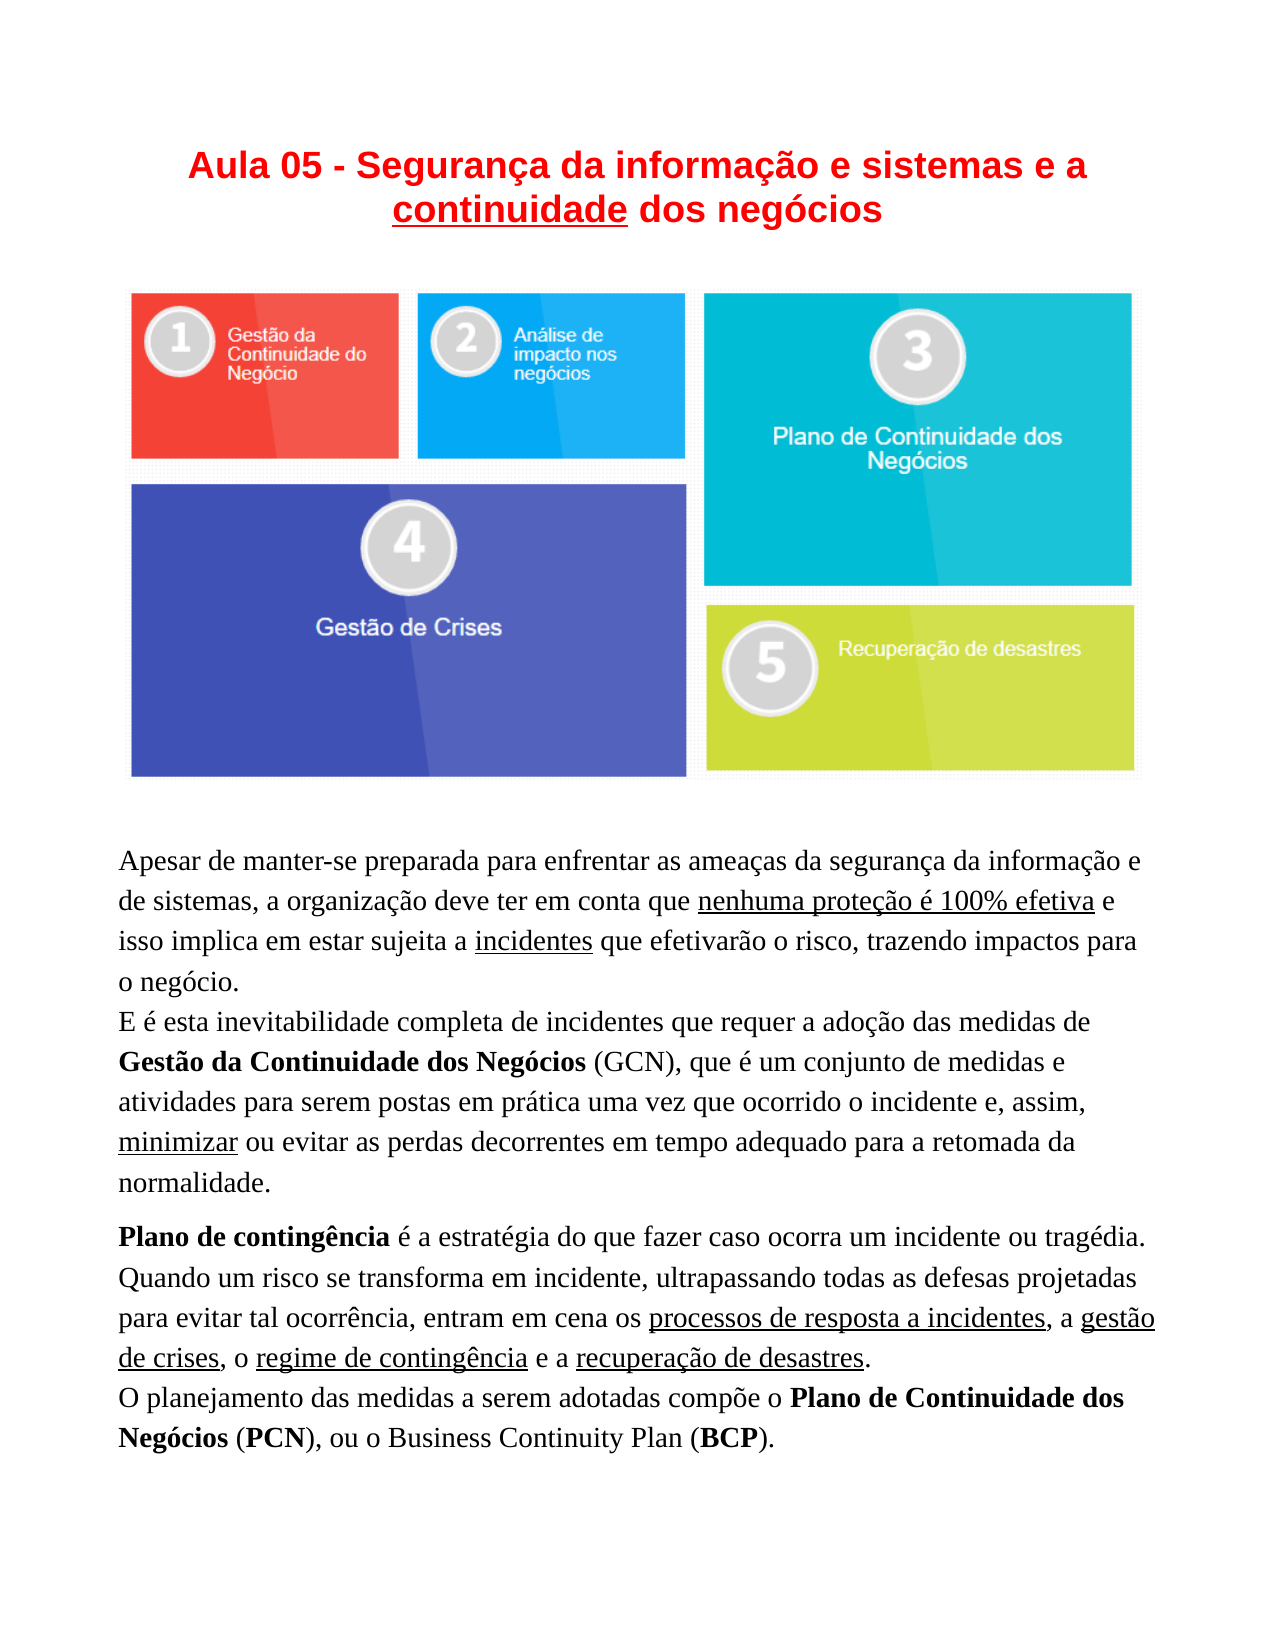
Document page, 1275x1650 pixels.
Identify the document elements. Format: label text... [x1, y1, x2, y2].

text Apesar de manter-se preparada para enfrentar as ameaças da segurança da informação e de sistemas, a organização deve ter em conta que nenhuma proteção é 100% efetiva e isso implica em estar sujeita a incidentes que efetivarão o risco, trazendo impactos para o negócio. E é esta inevitabilidade completa de incidentes que requer a adoção das medidas de Gestão da Continuidade dos Negócios (GCN), que é um conjunto de medidas e atividades para serem postas em prática uma vez que ocorrido o incidente e, assim, minimizar ou evitar as perdas decorrentes em tempo adequado para a retomada da normalidade. [118, 843, 1157, 1198]
subtitle Aula 05 - Segurança da informação e sistemas e a continuidade dos negócios [118, 143, 1157, 230]
text Quando um risco se transforma em incidente, ultrapassando todas as defesas projetadas para evitar tal ocorrência, entram em cena os processos de resposta a incidentes, a gestão de crises, o regime de contingência e a recuperação de desastres. O planejamento das medidas a serem adotadas compõe o Plano de Continuidade dos Negócios (PCN), ou o Business Continuity Plan (BCP). [118, 1260, 1157, 1454]
text Plano de contingência é a estratégia do que fazer caso ocorra um incidente ou tragédia. [118, 1219, 1157, 1253]
picture [124, 287, 1142, 782]
